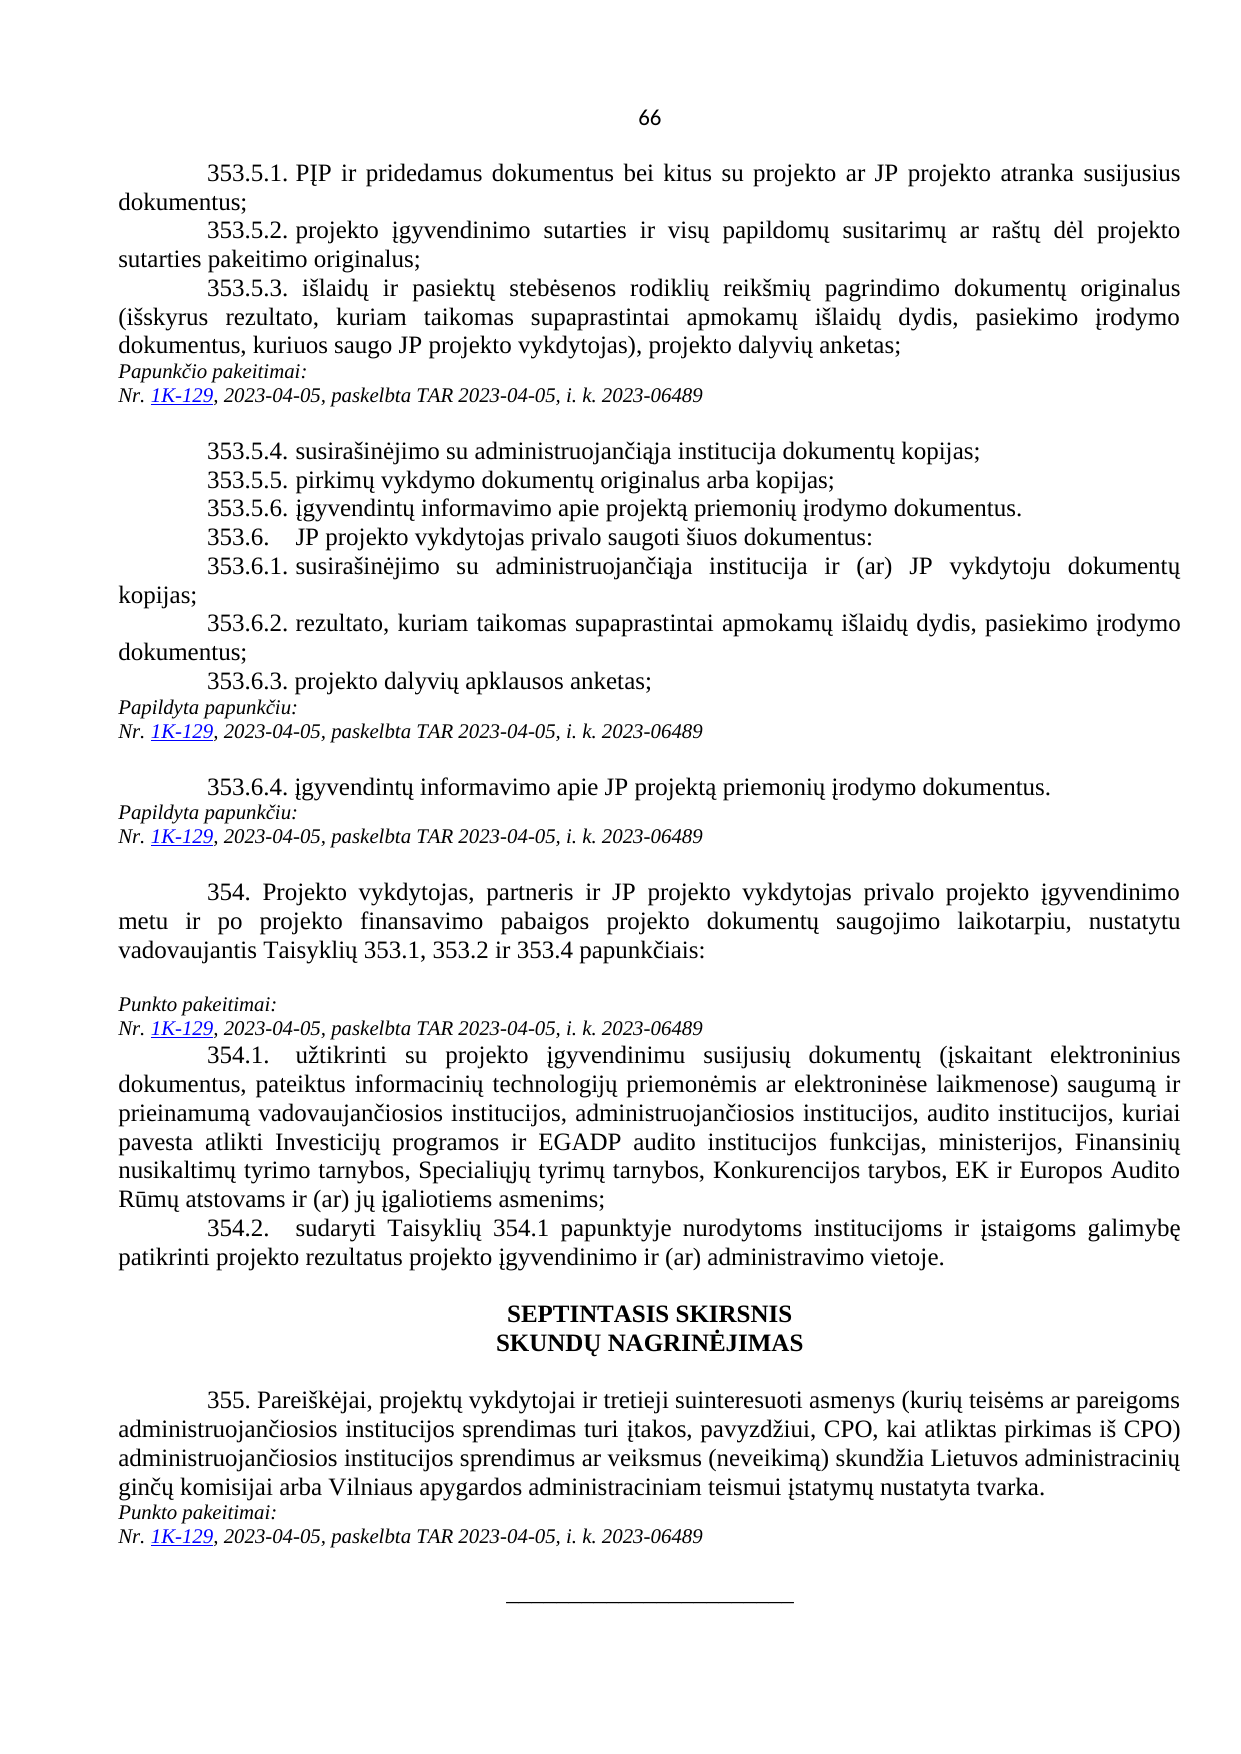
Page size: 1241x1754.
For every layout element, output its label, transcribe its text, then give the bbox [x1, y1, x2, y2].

text Papildyta papunkčiu: [118, 800, 1181, 824]
subtitle SEPTINTASIS SKIRSNIS [118, 1299, 1181, 1328]
text 353.5.1. PĮP ir pridedamus dokumentus bei kitus su projekto ar JP projekto atranka susijusius dokumentus; [118, 158, 1181, 215]
text 353.5.3. išlaidų ir pasiektų stebėsenos rodiklių reikšmių pagrindimo dokumentų originalus (išskyrus rezultato, kuriam taikomas supaprastintai apmokamų išlaidų dydis, pasiekimo įrodymo dokumentus, kuriuos saugo JP projekto vykdytojas), projekto dalyvių anketas; [118, 273, 1181, 359]
text 354.2. sudaryti Taisyklių 354.1 papunktyje nurodytoms institucijoms ir įstaigoms galimybę patikrinti projekto rezultatus projekto įgyvendinimo ir (ar) administravimo vietoje. [118, 1213, 1181, 1270]
text 353.6. JP projekto vykdytojas privalo saugoti šiuos dokumentus: [118, 522, 1181, 551]
text Punkto pakeitimai: [118, 992, 1181, 1016]
text _______________________ [118, 1577, 1181, 1606]
text 354.1. užtikrinti su projekto įgyvendinimu susijusių dokumentų (įskaitant elektroninius dokumentus, pateiktus informacinių technologijų priemonėmis ar elektroninėse laikmenose) saugumą ir prieinamumą vadovaujančiosios institucijos, administruojančiosios institucijos, audito institucijos, kuriai pavesta atlikti Investicijų programos ir EGADP audito institucijos funkcijas, ministerijos, Finansinių nusikaltimų tyrimo tarnybos, Specialiųjų tyrimų tarnybos, Konkurencijos tarybos, EK ir Europos Audito Rūmų atstovams ir (ar) jų įgaliotiems asmenims; [118, 1040, 1181, 1213]
text 354. Projekto vykdytojas, partneris ir JP projekto vykdytojas privalo projekto įgyvendinimo metu ir po projekto finansavimo pabaigos projekto dokumentų saugojimo laikotarpiu, nustatytu vadovaujantis Taisyklių 353.1, 353.2 ir 353.4 papunkčiais: [118, 877, 1181, 963]
text Papildyta papunkčiu: [118, 695, 1181, 719]
text 353.5.5. pirkimų vykdymo dokumentų originalus arba kopijas; [118, 465, 1181, 493]
text 353.5.6. įgyvendintų informavimo apie projektą priemonių įrodymo dokumentus. [118, 493, 1181, 522]
text 353.6.3. projekto dalyvių apklausos anketas; [207, 666, 1181, 695]
text Nr. 1K-129, 2023-04-05, paskelbta TAR 2023-04-05, i. k. 2023-06489 [118, 383, 1181, 407]
text 353.6.4. įgyvendintų informavimo apie JP projektą priemonių įrodymo dokumentus. [118, 772, 1181, 800]
subtitle SKUNDŲ NAGRINĖJIMAS [118, 1328, 1181, 1357]
text 353.6.1. susirašinėjimo su administruojančiąja institucija ir (ar) JP vykdytoju dokumentų kopijas; [118, 551, 1181, 608]
text Nr. 1K-129, 2023-04-05, paskelbta TAR 2023-04-05, i. k. 2023-06489 [118, 824, 1181, 848]
text Nr. 1K-129, 2023-04-05, paskelbta TAR 2023-04-05, i. k. 2023-06489 [118, 719, 1181, 743]
text 355. Pareiškėjai, projektų vykdytojai ir tretieji suinteresuoti asmenys (kurių teisėms ar pareigoms administruojančiosios institucijos sprendimas turi įtakos, pavyzdžiui, CPO, kai atliktas pirkimas iš CPO) administruojančiosios institucijos sprendimus ar veiksmus (neveikimą) skundžia Lietuvos administracinių ginčų komisijai arba Vilniaus apygardos administraciniam teismui įstatymų nustatyta tvarka. [118, 1385, 1181, 1500]
text Papunkčio pakeitimai: [118, 359, 1181, 383]
text Nr. 1K-129, 2023-04-05, paskelbta TAR 2023-04-05, i. k. 2023-06489 [118, 1524, 1181, 1548]
text Nr. 1K-129, 2023-04-05, paskelbta TAR 2023-04-05, i. k. 2023-06489 [118, 1016, 1181, 1040]
text 353.6.2. rezultato, kuriam taikomas supaprastintai apmokamų išlaidų dydis, pasiekimo įrodymo dokumentus; [118, 608, 1181, 666]
text 353.5.4. susirašinėjimo su administruojančiąja institucija dokumentų kopijas; [118, 436, 1181, 465]
text 353.5.2. projekto įgyvendinimo sutarties ir visų papildomų susitarimų ar raštų dėl projekto sutarties pakeitimo originalus; [118, 215, 1181, 273]
text Punkto pakeitimai: [118, 1500, 1181, 1524]
